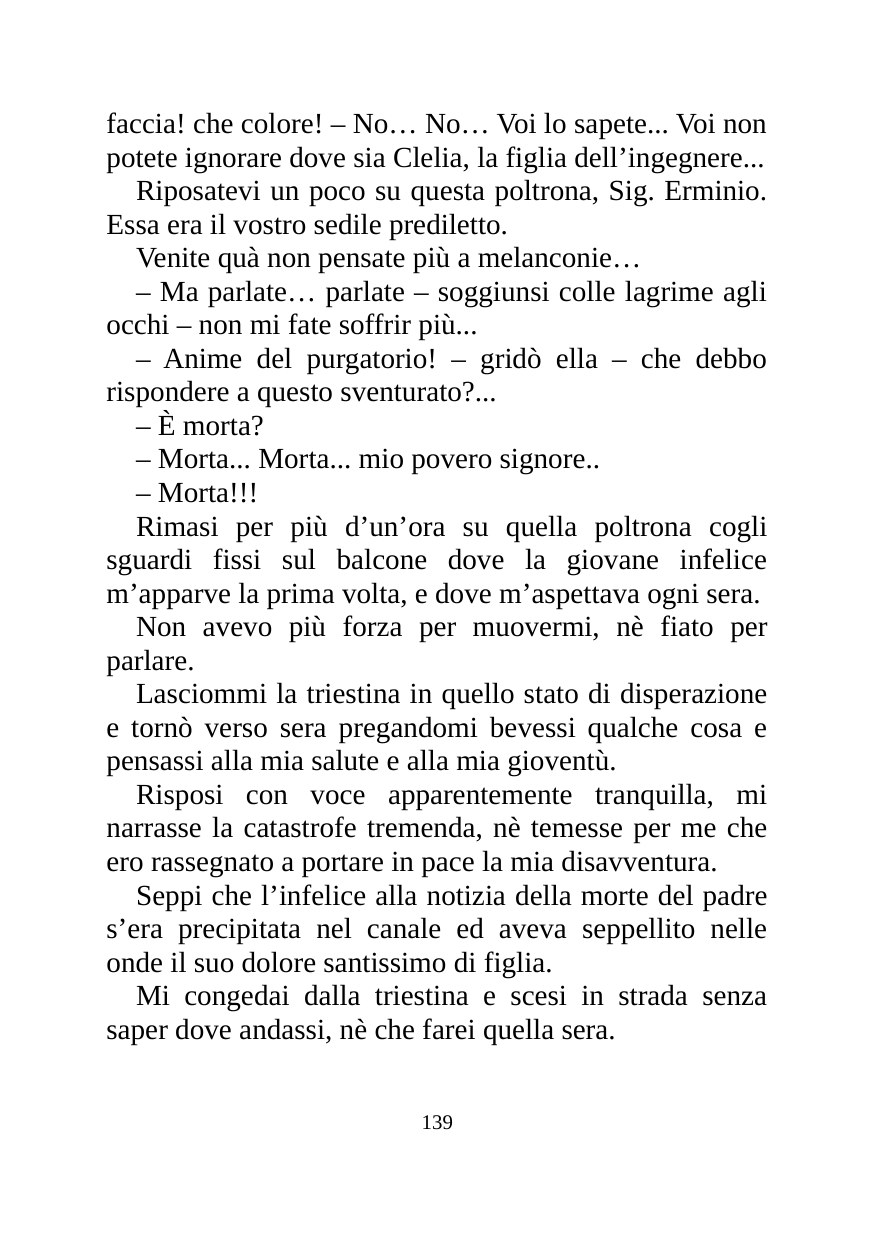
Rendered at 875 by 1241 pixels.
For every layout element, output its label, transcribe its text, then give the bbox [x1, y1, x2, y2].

text – Ma parlate… parlate – soggiunsi colle lagrime agli occhi – non mi fate soffrir più... [106, 274, 768, 341]
text – È morta? [106, 408, 768, 442]
text Seppi che l’infelice alla notizia della morte del padre s’era precipitata nel canale ed aveva seppellito nelle onde il suo dolore santissimo di figlia. [106, 878, 768, 978]
text – Morta... Morta... mio povero signore.. [106, 442, 768, 475]
text Mi congedai dalla triestina e scesi in strada senza saper dove andassi, nè che farei quella sera. [106, 978, 768, 1045]
text Rimasi per più d’un’ora su quella poltrona cogli sguardi fissi sul balcone dove la giovane infelice m’apparve la prima volta, e dove m’aspettava ogni sera. [106, 509, 768, 609]
text Lasciommi la triestina in quello stato di disperazione e tornò verso sera pregandomi bevessi qualche cosa e pensassi alla mia salute e alla mia gioventù. [106, 676, 768, 777]
text Riposatevi un poco su questa poltrona, Sig. Erminio. Essa era il vostro sedile prediletto. [106, 173, 768, 240]
text faccia! che colore! – No… No… Voi lo sapete... Voi non potete ignorare dove sia Clelia, la figlia dell’ingegnere... [106, 106, 768, 173]
text Venite quà non pensate più a melanconie… [106, 240, 768, 274]
text – Anime del purgatorio! – gridò ella – che debbo rispondere a questo sventurato?... [106, 341, 768, 408]
text Risposi con voce apparentemente tranquilla, mi narrasse la catastrofe tremenda, nè temesse per me che ero rassegnato a portare in pace la mia disavventura. [106, 777, 768, 878]
text – Morta!!! [106, 475, 768, 509]
text Non avevo più forza per muovermi, nè fiato per parlare. [106, 609, 768, 676]
